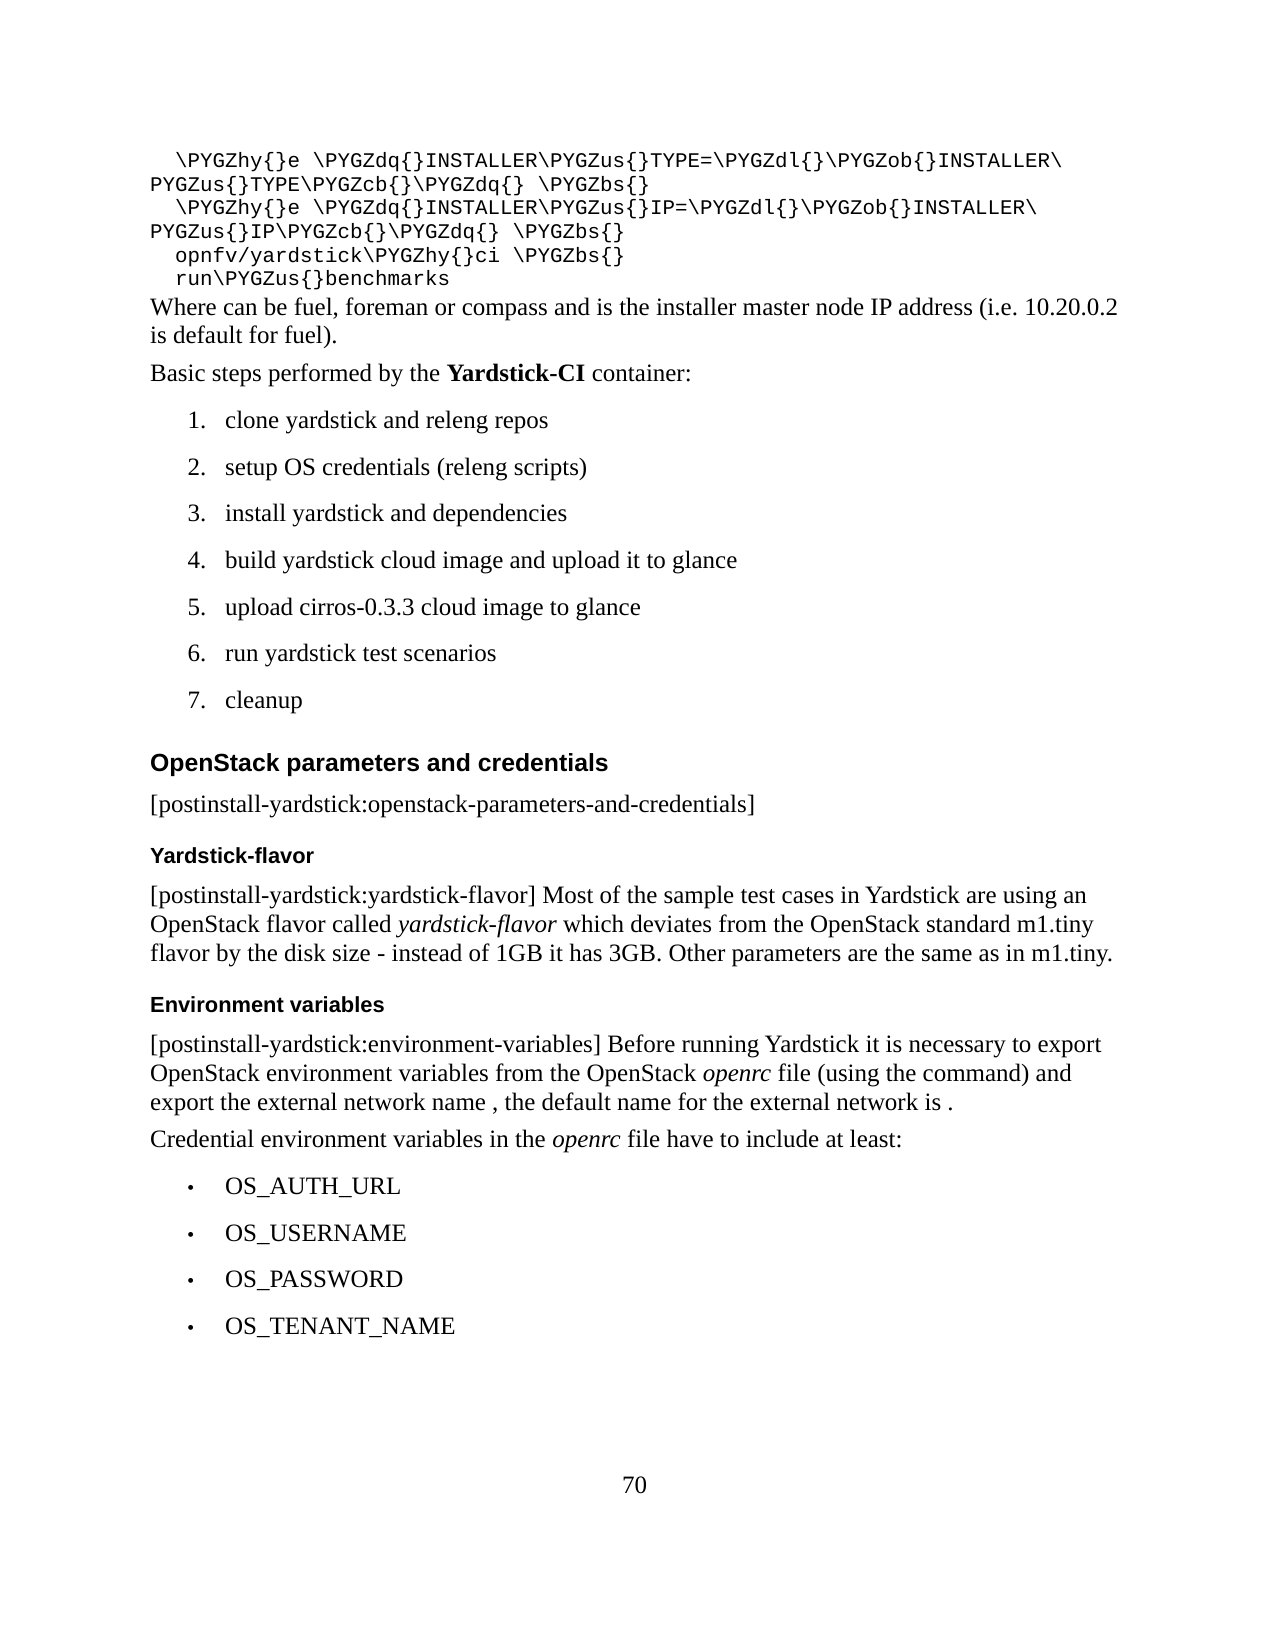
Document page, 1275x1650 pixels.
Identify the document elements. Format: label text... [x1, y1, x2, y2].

subtitle Yardstick-flavor [150, 842, 1125, 868]
list run yardstick test scenarios [187, 638, 1125, 667]
list build yardstick cloud image and upload it to glance [187, 545, 1125, 574]
subtitle OpenStack parameters and credentials [150, 748, 1125, 776]
subtitle Environment variables [150, 991, 1125, 1017]
text [postinstall-yardstick:openstack-parameters-and-credentials] [150, 789, 1125, 817]
list OS_TENANT_NAME [187, 1311, 1125, 1340]
list OS_USERNAME [187, 1218, 1125, 1246]
list OS_AUTH_URL [187, 1171, 1125, 1200]
text \PYGZhy{}e \PYGZdq{}INSTALLER\PYGZus{}IP=\PYGZdl{}\PYGZob{}INSTALLER\PYGZus{}IP\PYGZcb{}\PYGZdq{} \PYGZbs{} [150, 197, 1125, 244]
text run\PYGZus{}benchmarks [150, 268, 1125, 292]
text [postinstall-yardstick:environment-variables] Before running Yardstick it is necessary to export OpenStack environment variables from the OpenStack openrc file (using the command) and export the external network name , the default name for the external network is . [150, 1029, 1125, 1115]
text Basic steps performed by the Yardstick-CI container: [150, 358, 1125, 387]
list upload cirros-0.3.3 cloud image to glance [187, 592, 1125, 620]
text [postinstall-yardstick:yardstick-flavor] Most of the sample test cases in Yardstick are using an OpenStack flavor called yardstick-flavor which deviates from the OpenStack standard m1.tiny flavor by the disk size - instead of 1GB it has 3GB. Other parameters are the same as in m1.tiny. [150, 880, 1125, 966]
list install yardstick and dependencies [187, 498, 1125, 527]
text Credential environment variables in the openrc file have to include at least: [150, 1124, 1125, 1153]
list OS_PASSWORD [187, 1264, 1125, 1293]
list cleanup [187, 685, 1125, 714]
list clone yardstick and releng repos [187, 405, 1125, 434]
list setup OS credentials (releng scripts) [187, 452, 1125, 480]
text opnfv/yardstick\PYGZhy{}ci \PYGZbs{} [150, 244, 1125, 268]
text \PYGZhy{}e \PYGZdq{}INSTALLER\PYGZus{}TYPE=\PYGZdl{}\PYGZob{}INSTALLER\PYGZus{}TYPE\PYGZcb{}\PYGZdq{} \PYGZbs{} [150, 150, 1125, 197]
text Where can be fuel, foreman or compass and is the installer master node IP address (i.e. 10.20.0.2 is default for fuel). [150, 292, 1125, 349]
